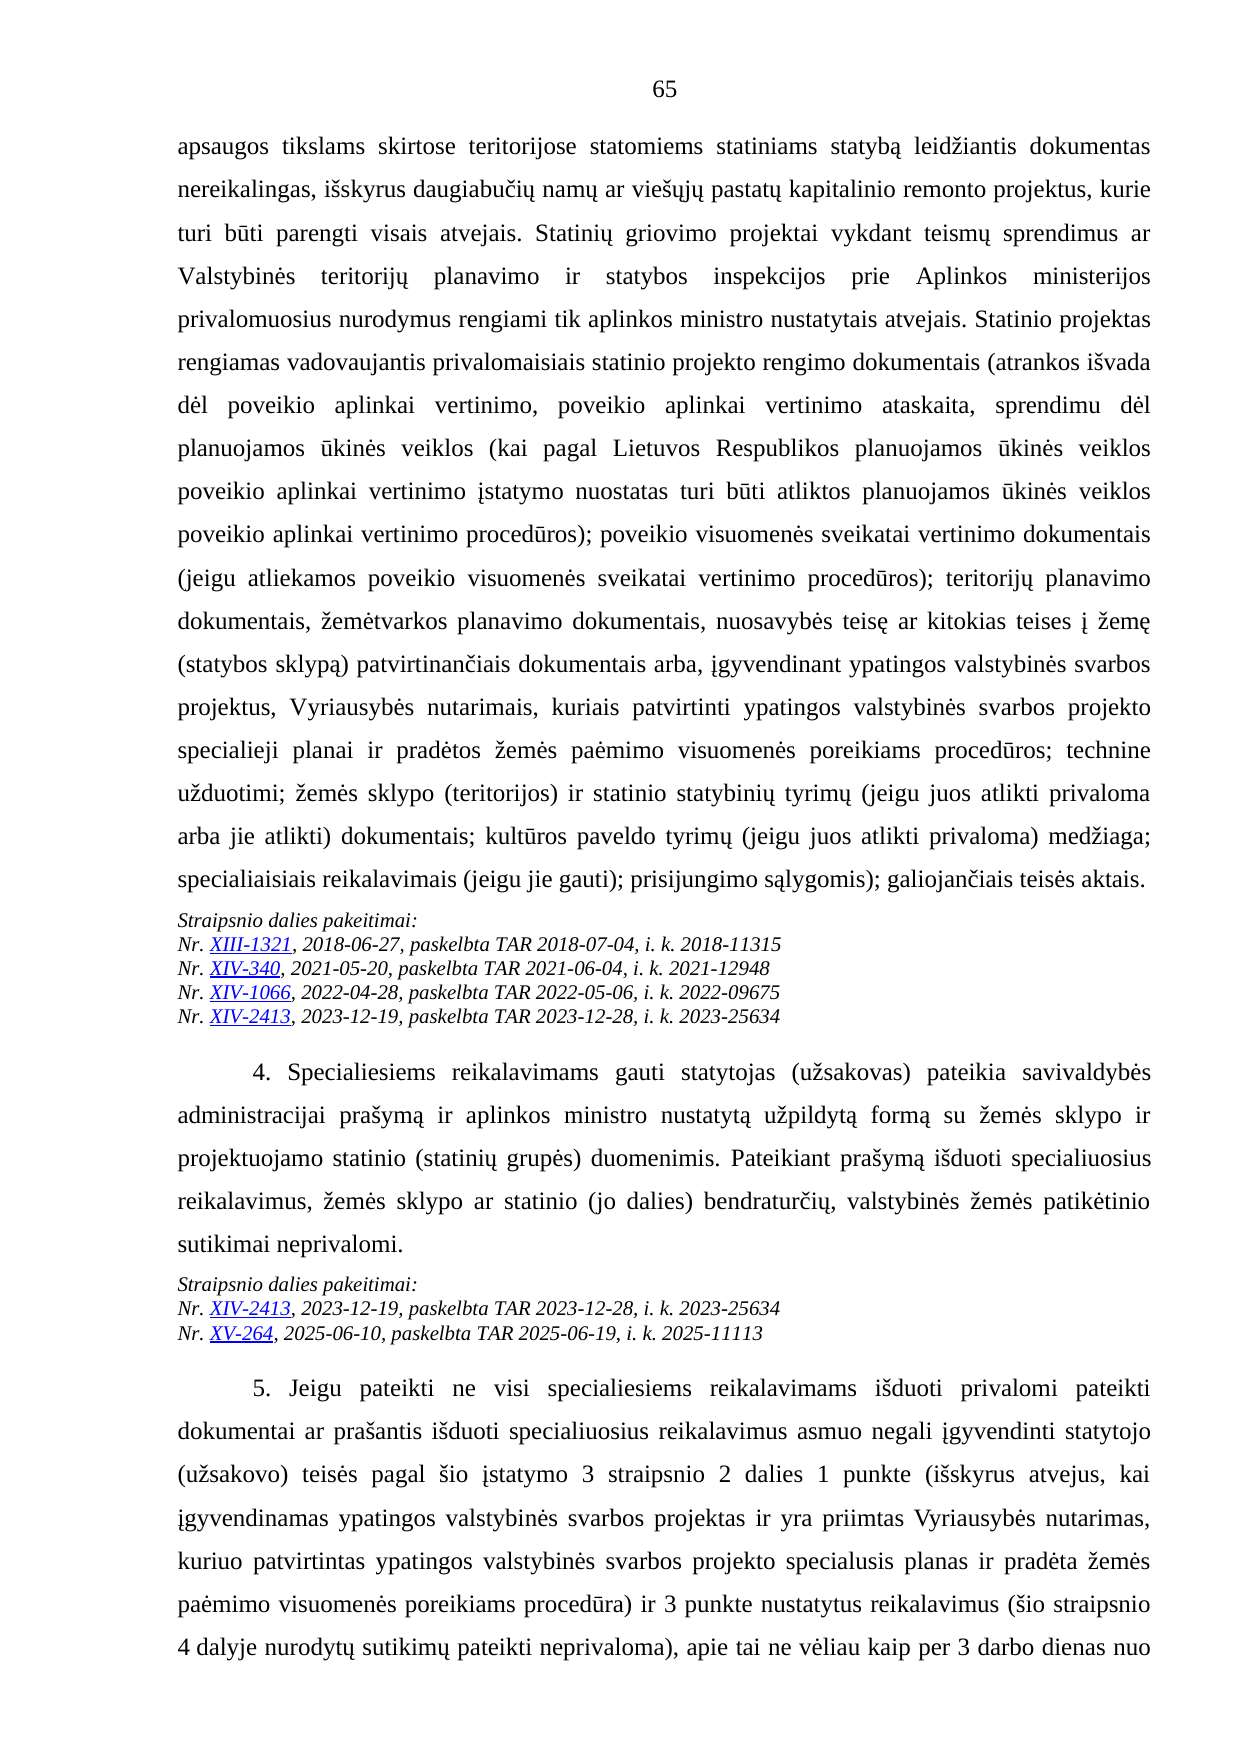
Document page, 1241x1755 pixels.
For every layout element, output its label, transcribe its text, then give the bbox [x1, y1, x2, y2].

text Nr. XIV-2413, 2023-12-19, paskelbta TAR 2023-12-28, i. k. 2023-25634 [177, 1296, 1152, 1320]
text Nr. XV-264, 2025-06-10, paskelbta TAR 2025-06-19, i. k. 2025-11113 [177, 1320, 1152, 1344]
text 5. Jeigu pateikti ne visi specialiesiems reikalavimams išduoti privalomi pateikti dokumentai ar prašantis išduoti specialiuosius reikalavimus asmuo negali įgyvendinti statytojo (užsakovo) teisės pagal šio įstatymo 3 straipsnio 2 dalies 1 punkte (išskyrus atvejus, kai įgyvendinamas ypatingos valstybinės svarbos projektas ir yra priimtas Vyriausybės nutarimas, kuriuo patvirtintas ypatingos valstybinės svarbos projekto specialusis planas ir pradėta žemės paėmimo visuomenės poreikiams procedūra) ir 3 punkte nustatytus reikalavimus (šio straipsnio 4 dalyje nurodytų sutikimų pateikti neprivaloma), apie tai ne vėliau kaip per 3 darbo dienas nuo [177, 1373, 1152, 1661]
text Nr. XIV-2413, 2023-12-19, paskelbta TAR 2023-12-28, i. k. 2023-25634 [177, 1004, 1152, 1028]
text apsaugos tikslams skirtose teritorijose statomiems statiniams statybą leidžiantis dokumentas nereikalingas, išskyrus daugiabučių namų ar viešųjų pastatų kapitalinio remonto projektus, kurie turi būti parengti visais atvejais. Statinių griovimo projektai vykdant teismų sprendimus ar Valstybinės teritorijų planavimo ir statybos inspekcijos prie Aplinkos ministerijos privalomuosius nurodymus rengiami tik aplinkos ministro nustatytais atvejais. Statinio projektas rengiamas vadovaujantis privalomaisiais statinio projekto rengimo dokumentais (atrankos išvada dėl poveikio aplinkai vertinimo, poveikio aplinkai vertinimo ataskaita, sprendimu dėl planuojamos ūkinės veiklos (kai pagal Lietuvos Respublikos planuojamos ūkinės veiklos poveikio aplinkai vertinimo įstatymo nuostatas turi būti atliktos planuojamos ūkinės veiklos poveikio aplinkai vertinimo procedūros); poveikio visuomenės sveikatai vertinimo dokumentais (jeigu atliekamos poveikio visuomenės sveikatai vertinimo procedūros); teritorijų planavimo dokumentais, žemėtvarkos planavimo dokumentais, nuosavybės teisę ar kitokias teises į žemę (statybos sklypą) patvirtinančiais dokumentais arba, įgyvendinant ypatingos valstybinės svarbos projektus, Vyriausybės nutarimais, kuriais patvirtinti ypatingos valstybinės svarbos projekto specialieji planai ir pradėtos žemės paėmimo visuomenės poreikiams procedūros; technine užduotimi; žemės sklypo (teritorijos) ir statinio statybinių tyrimų (jeigu juos atlikti privaloma arba jie atlikti) dokumentais; kultūros paveldo tyrimų (jeigu juos atlikti privaloma) medžiaga; specialiaisiais reikalavimais (jeigu jie gauti); prisijungimo sąlygomis); galiojančiais teisės aktais. [177, 131, 1152, 893]
text 4. Specialiesiems reikalavimams gauti statytojas (užsakovas) pateikia savivaldybės administracijai prašymą ir aplinkos ministro nustatytą užpildytą formą su žemės sklypo ir projektuojamo statinio (statinių grupės) duomenimis. Pateikiant prašymą išduoti specialiuosius reikalavimus, žemės sklypo ar statinio (jo dalies) bendraturčių, valstybinės žemės patikėtinio sutikimai neprivalomi. [177, 1057, 1152, 1258]
text Straipsnio dalies pakeitimai: [177, 1272, 1152, 1296]
text Straipsnio dalies pakeitimai: [177, 908, 1152, 932]
text Nr. XIV-340, 2021-05-20, paskelbta TAR 2021-06-04, i. k. 2021-12948 [177, 956, 1152, 980]
text Nr. XIV-1066, 2022-04-28, paskelbta TAR 2022-05-06, i. k. 2022-09675 [177, 980, 1152, 1004]
text Nr. XIII-1321, 2018-06-27, paskelbta TAR 2018-07-04, i. k. 2018-11315 [177, 932, 1152, 956]
